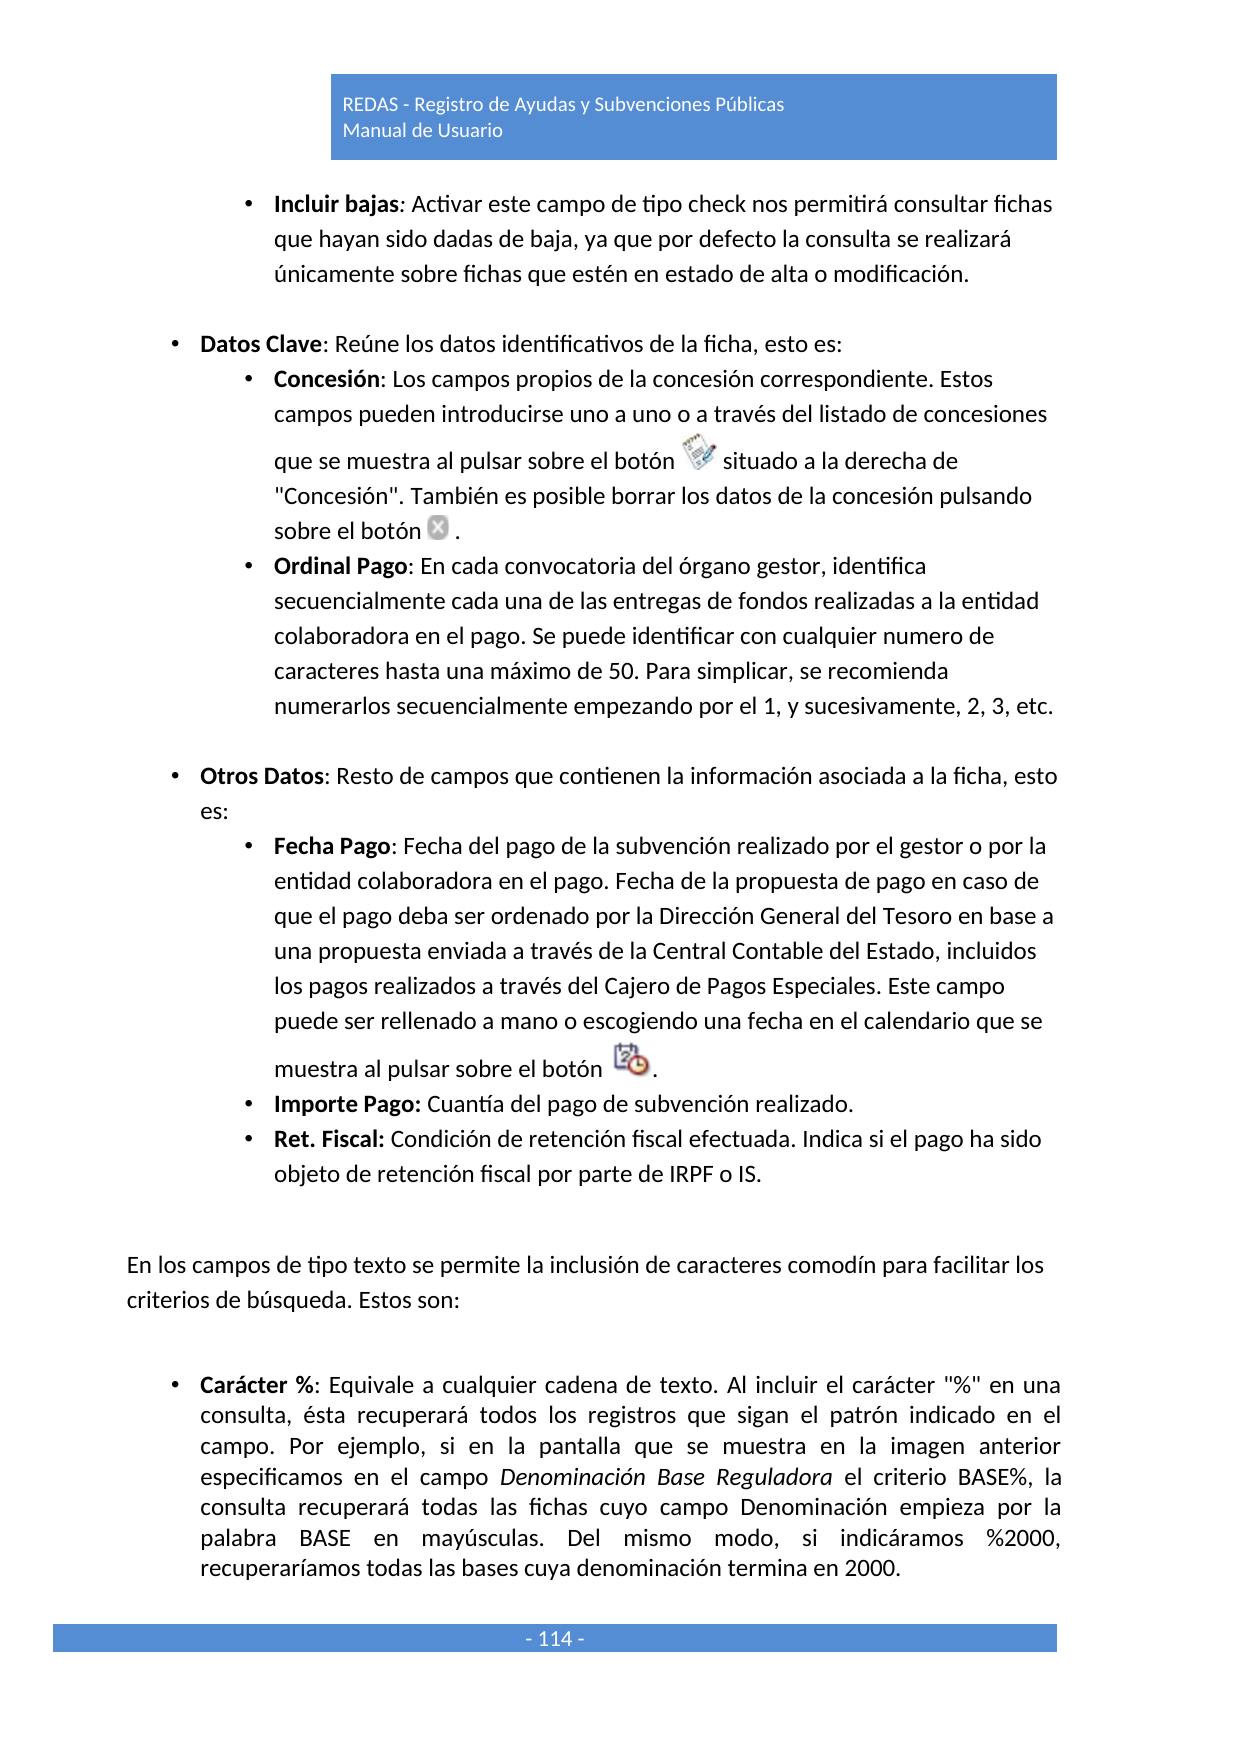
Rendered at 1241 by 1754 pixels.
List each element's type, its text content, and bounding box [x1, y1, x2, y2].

picture [681, 433, 717, 470]
picture [608, 1040, 652, 1078]
list Concesión: Los campos propios de la concesión correspondiente. Estos campos pueden introducirse uno a uno o a través del listado de concesiones que se muestra al pulsar sobre el botón situado a la derecha de "Concesión". También es posible borrar los datos de la concesión pulsando sobre el botón . [244, 363, 1062, 545]
list Ordinal Pago: En cada convocatoria del órgano gestor, identifica secuencialmente cada una de las entregas de fondos realizadas a la entidad colaboradora en el pago. Se puede identificar con cualquier numero de caracteres hasta una máximo de 50. Para simplicar, se recomienda numerarlos secuencialmente empezando por el 1, y sucesivamente, 2, 3, etc. [244, 550, 1062, 720]
list Datos Clave: Reúne los datos identificativos de la ficha, esto es: [171, 328, 1062, 359]
list Incluir bajas: Activar este campo de tipo check nos permitirá consultar fichas que hayan sido dadas de baja, ya que por defecto la consulta se realizará únicamente sobre fichas que estén en estado de alta o modificación. [244, 188, 1062, 289]
text En los campos de tipo texto se permite la inclusión de caracteres comodín para facilitar los criterios de búsqueda. Estos son: [127, 1249, 1062, 1315]
picture [427, 515, 449, 540]
list Otros Datos: Resto de campos que contienen la información asociada a la ficha, esto es: [171, 760, 1062, 825]
list Ret. Fiscal: Condición de retención fiscal efectuada. Indica si el pago ha sido objeto de retención fiscal por parte de IRPF o IS. [244, 1123, 1062, 1189]
list Carácter %: Equivale a cualquier cadena de texto. Al incluir el carácter "%" en una consulta, ésta recuperará todos los registros que sigan el patrón indicado en el campo. Por ejemplo, si en la pantalla que se muestra en la imagen anterior especificamos en el campo Denominación Base Reguladora el criterio BASE%, la consulta recuperará todas las fichas cuyo campo Denominación empieza por la palabra BASE en mayúsculas. Del mismo modo, si indicáramos %2000, recuperaríamos todas las bases cuya denominación termina en 2000. [171, 1369, 1062, 1583]
list Importe Pago: Cuantía del pago de subvención realizado. [244, 1088, 1062, 1119]
list Fecha Pago: Fecha del pago de la subvención realizado por el gestor o por la entidad colaboradora en el pago. Fecha de la propuesta de pago en caso de que el pago deba ser ordenado por la Dirección General del Tesoro en base a una propuesta enviada a través de la Central Contable del Estado, incluidos los pagos realizados a través del Cajero de Pagos Especiales. Este campo puede ser rellenado a mano o escogiendo una fecha en el calendario que se muestra al pulsar sobre el botón . [244, 830, 1062, 1084]
